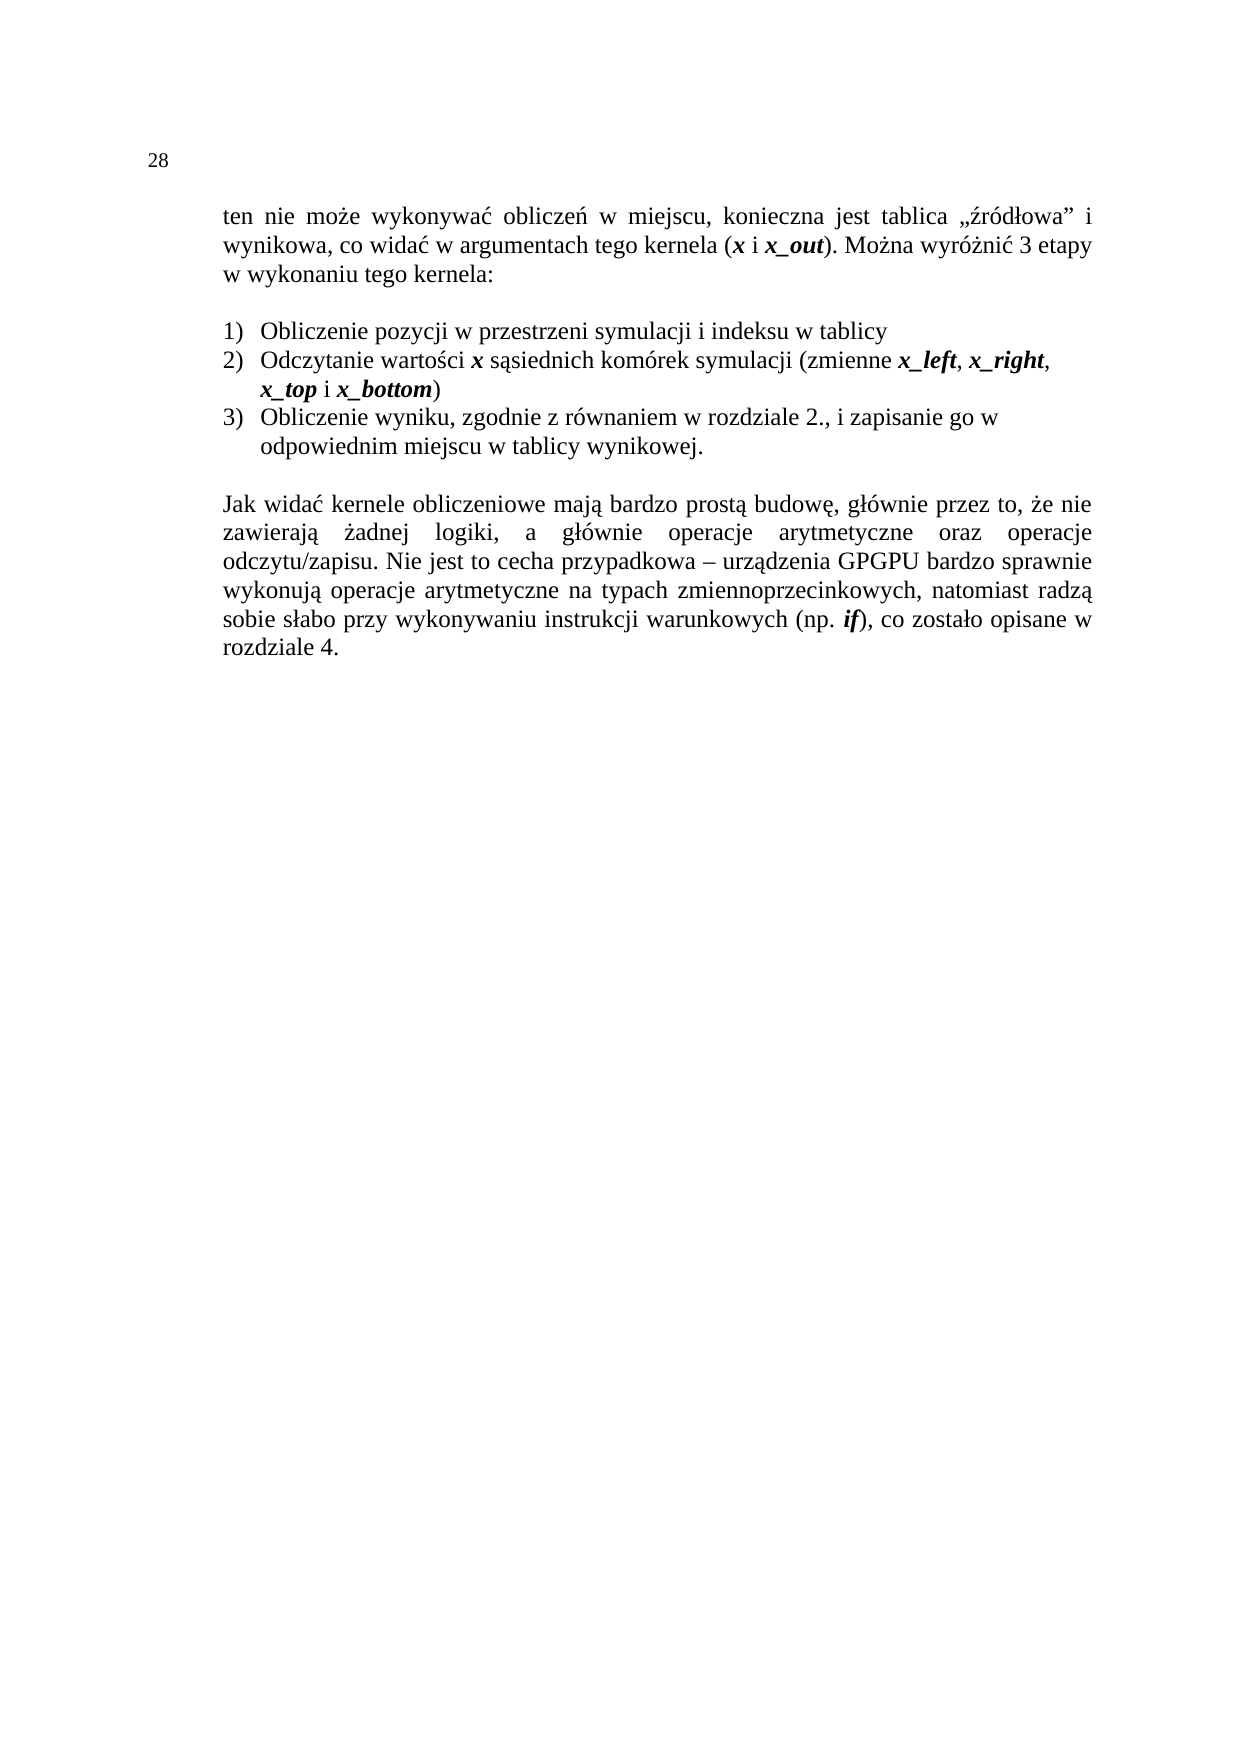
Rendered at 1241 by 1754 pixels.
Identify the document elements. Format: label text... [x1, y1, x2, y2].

list Obliczenie pozycji w przestrzeni symulacji i indeksu w tablicy [223, 316, 1093, 345]
list Odczytanie wartości x sąsiednich komórek symulacji (zmienne x_left, x_right, x_top i x_bottom) [223, 345, 1093, 402]
list Jak widać kernele obliczeniowe mają bardzo prostą budowę, głównie przez to, że nie zawierają żadnej logiki, a głównie operacje arytmetyczne oraz operacje odczytu/zapisu. Nie jest to cecha przypadkowa – urządzenia GPGPU bardzo sprawnie wykonują operacje arytmetyczne na typach zmiennoprzecinkowych, natomiast radzą sobie słabo przy wykonywaniu instrukcji warunkowych (np. if), co zostało opisane w rozdziale 4. [185, 489, 1093, 661]
list Obliczenie wyniku, zgodnie z równaniem w rozdziale 2., i zapisanie go w odpowiednim miejscu w tablicy wynikowej. [223, 402, 1093, 460]
list ten nie może wykonywać obliczeń w miejscu, konieczna jest tablica „źródłowa” i wynikowa, co widać w argumentach tego kernela (x i x_out). Można wyróżnić 3 etapy w wykonaniu tego kernela: [185, 201, 1093, 287]
